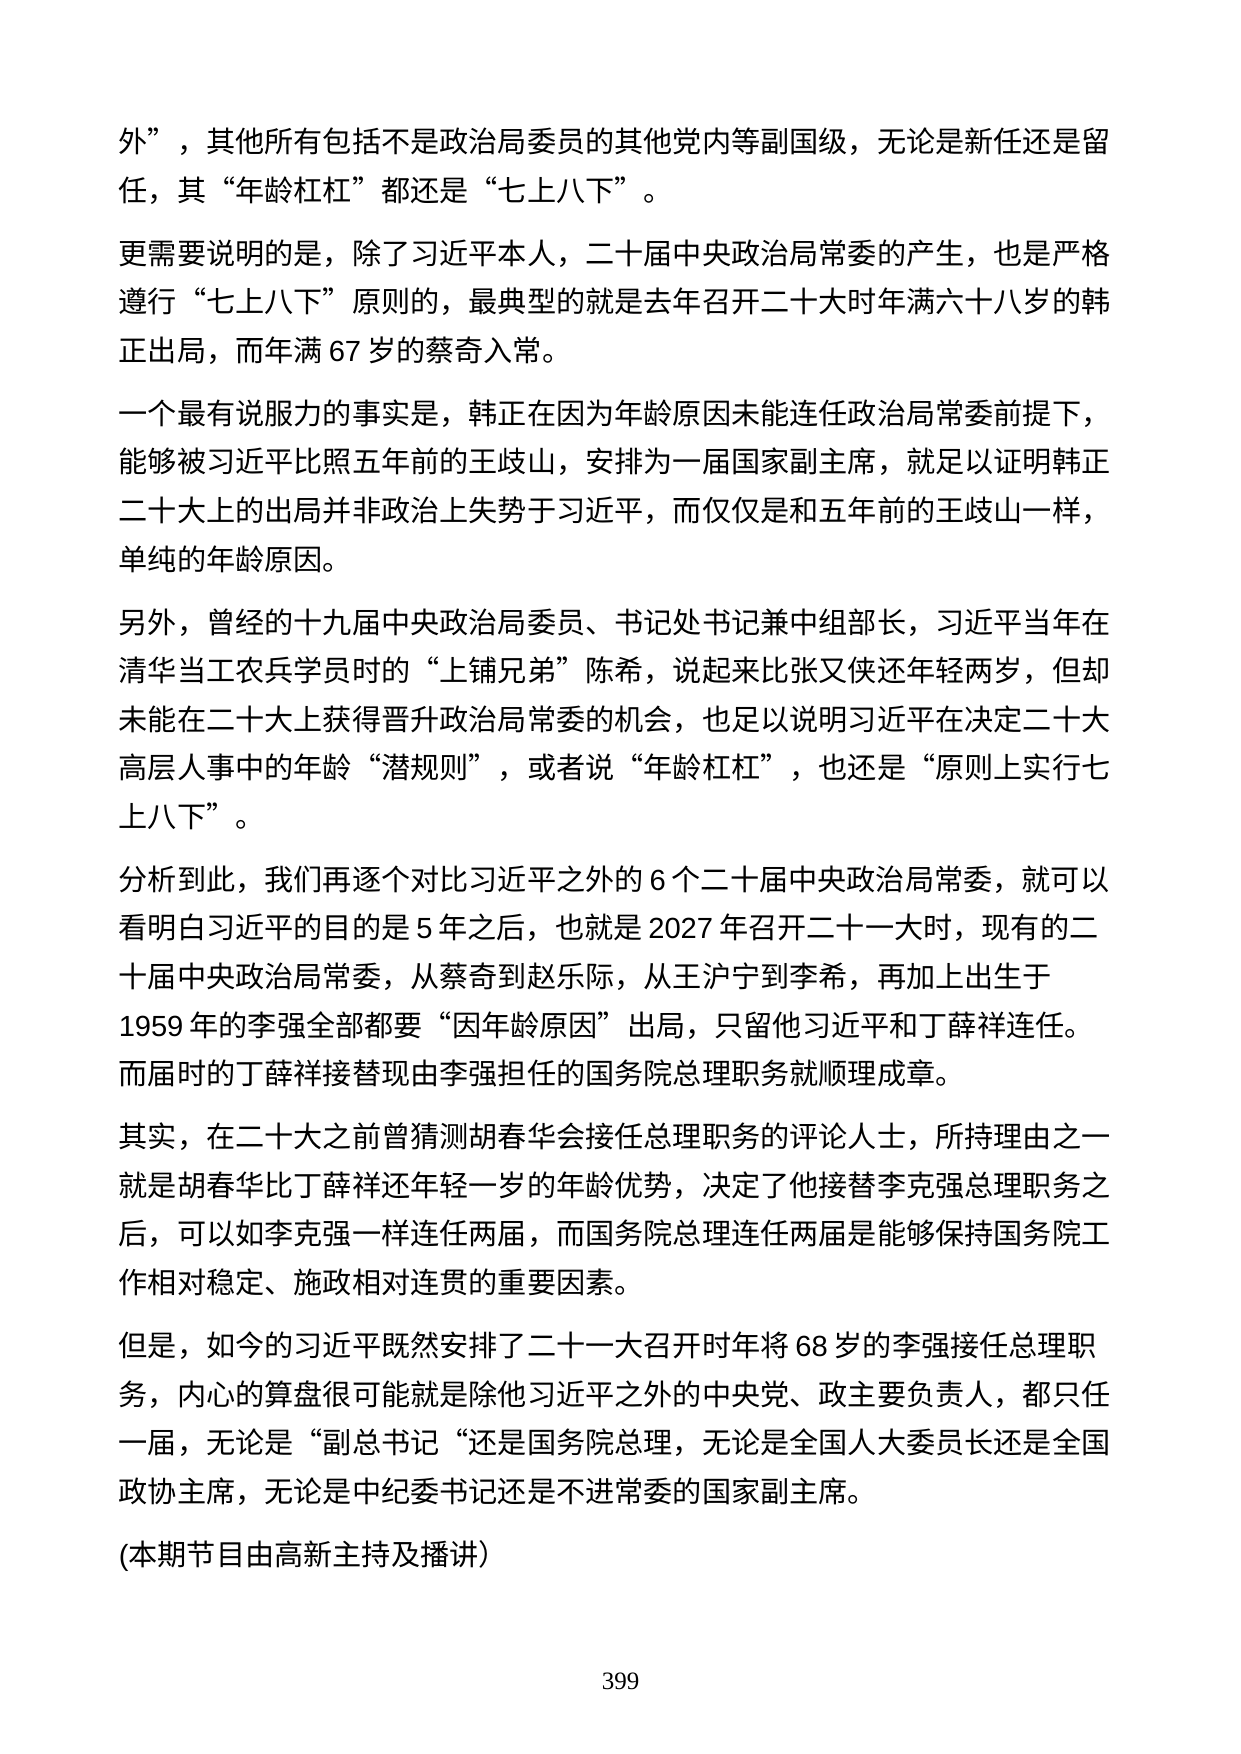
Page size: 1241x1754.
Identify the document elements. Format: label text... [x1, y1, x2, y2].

text 其实，在二十大之前曾猜测胡春华会接任总理职务的评论人士，所持理由之一就是胡春华比丁薛祥还年轻一岁的年龄优势，决定了他接替李克强总理职务之后，可以如李克强一样连任两届，而国务院总理连任两届是能够保持国务院工作相对稳定、施政相对连贯的重要因素。 [118, 1114, 1122, 1302]
text 更需要说明的是，除了习近平本人，二十届中央政治局常委的产生，也是严格遵行“七上八下”原则的，最典型的就是去年召开二十大时年满六十八岁的韩正出局，而年满67岁的蔡奇入常。 [118, 230, 1122, 369]
text 另外，曾经的十九届中央政治局委员、书记处书记兼中组部长，习近平当年在清华当工农兵学员时的“上铺兄弟”陈希，说起来比张又侠还年轻两岁，但却未能在二十大上获得晋升政治局常委的机会，也足以说明习近平在决定二十大高层人事中的年龄“潜规则”，或者说“年龄杠杠”，也还是“原则上实行七上八下”。 [118, 599, 1122, 836]
text (本期节目由高新主持及播讲） [118, 1531, 1122, 1573]
text 分析到此，我们再逐个对比习近平之外的6个二十届中央政治局常委，就可以看明白习近平的目的是5年之后，也就是2027年召开二十一大时，现有的二十届中央政治局常委，从蔡奇到赵乐际，从王沪宁到李希，再加上出生于1959年的李强全部都要“因年龄原因”出局，只留他习近平和丁薛祥连任。而届时的丁薛祥接替现由李强担任的国务院总理职务就顺理成章。 [118, 856, 1122, 1093]
text 但是，如今的习近平既然安排了二十一大召开时年将68岁的李强接任总理职务，内心的算盘很可能就是除他习近平之外的中央党、政主要负责人，都只任一届，无论是“副总书记“还是国务院总理，无论是全国人大委员长还是全国政协主席，无论是中纪委书记还是不进常委的国家副主席。 [118, 1322, 1122, 1510]
text 一个最有说服力的事实是，韩正在因为年龄原因未能连任政治局常委前提下，能够被习近平比照五年前的王歧山，安排为一届国家副主席，就足以证明韩正二十大上的出局并非政治上失势于习近平，而仅仅是和五年前的王歧山一样，单纯的年龄原因。 [118, 390, 1122, 578]
text 外”，其他所有包括不是政治局委员的其他党内等副国级，无论是新任还是留任，其“年龄杠杠”都还是“七上八下”。 [118, 118, 1122, 209]
